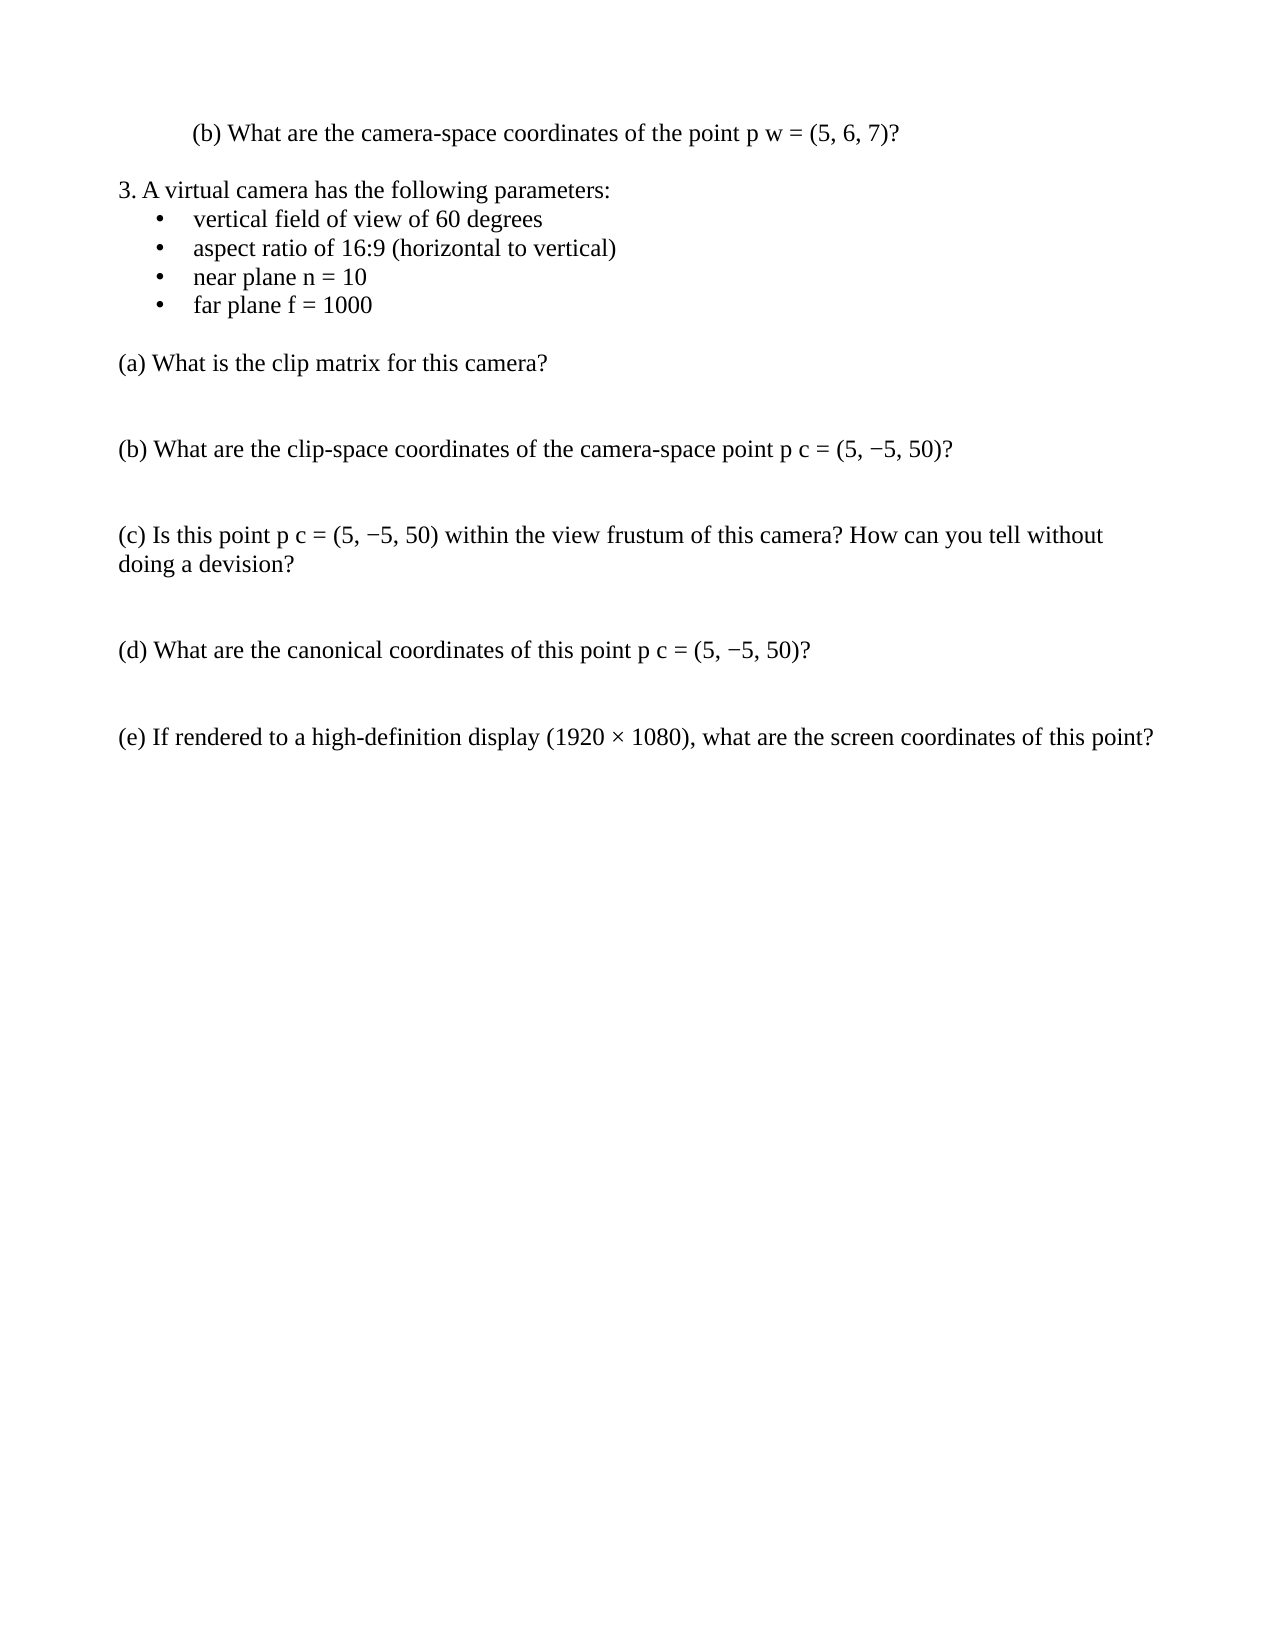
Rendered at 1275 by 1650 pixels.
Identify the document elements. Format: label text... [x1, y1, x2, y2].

text (c) Is this point p c = (5, −5, 50) within the view frustum of this camera? How can you tell without doing a devision? [118, 521, 1157, 578]
text (e) If rendered to a high-definition display (1920 × 1080), what are the screen coordinates of this point? [118, 722, 1157, 751]
text (d) What are the canonical coordinates of this point p c = (5, −5, 50)? [118, 636, 1157, 664]
text (b) What are the clip-space coordinates of the camera-space point p c = (5, −5, 50)? [118, 434, 1157, 463]
text (b) What are the camera-space coordinates of the point p w = (5, 6, 7)? [118, 118, 1157, 147]
list near plane n = 10 [156, 262, 1157, 291]
text 3. A virtual camera has the following parameters: [118, 176, 1157, 204]
list far plane f = 1000 [156, 291, 1157, 319]
text (a) What is the clip matrix for this camera? [118, 348, 1157, 377]
list aspect ratio of 16:9 (horizontal to vertical) [156, 233, 1157, 262]
list vertical field of view of 60 degrees [156, 204, 1157, 233]
